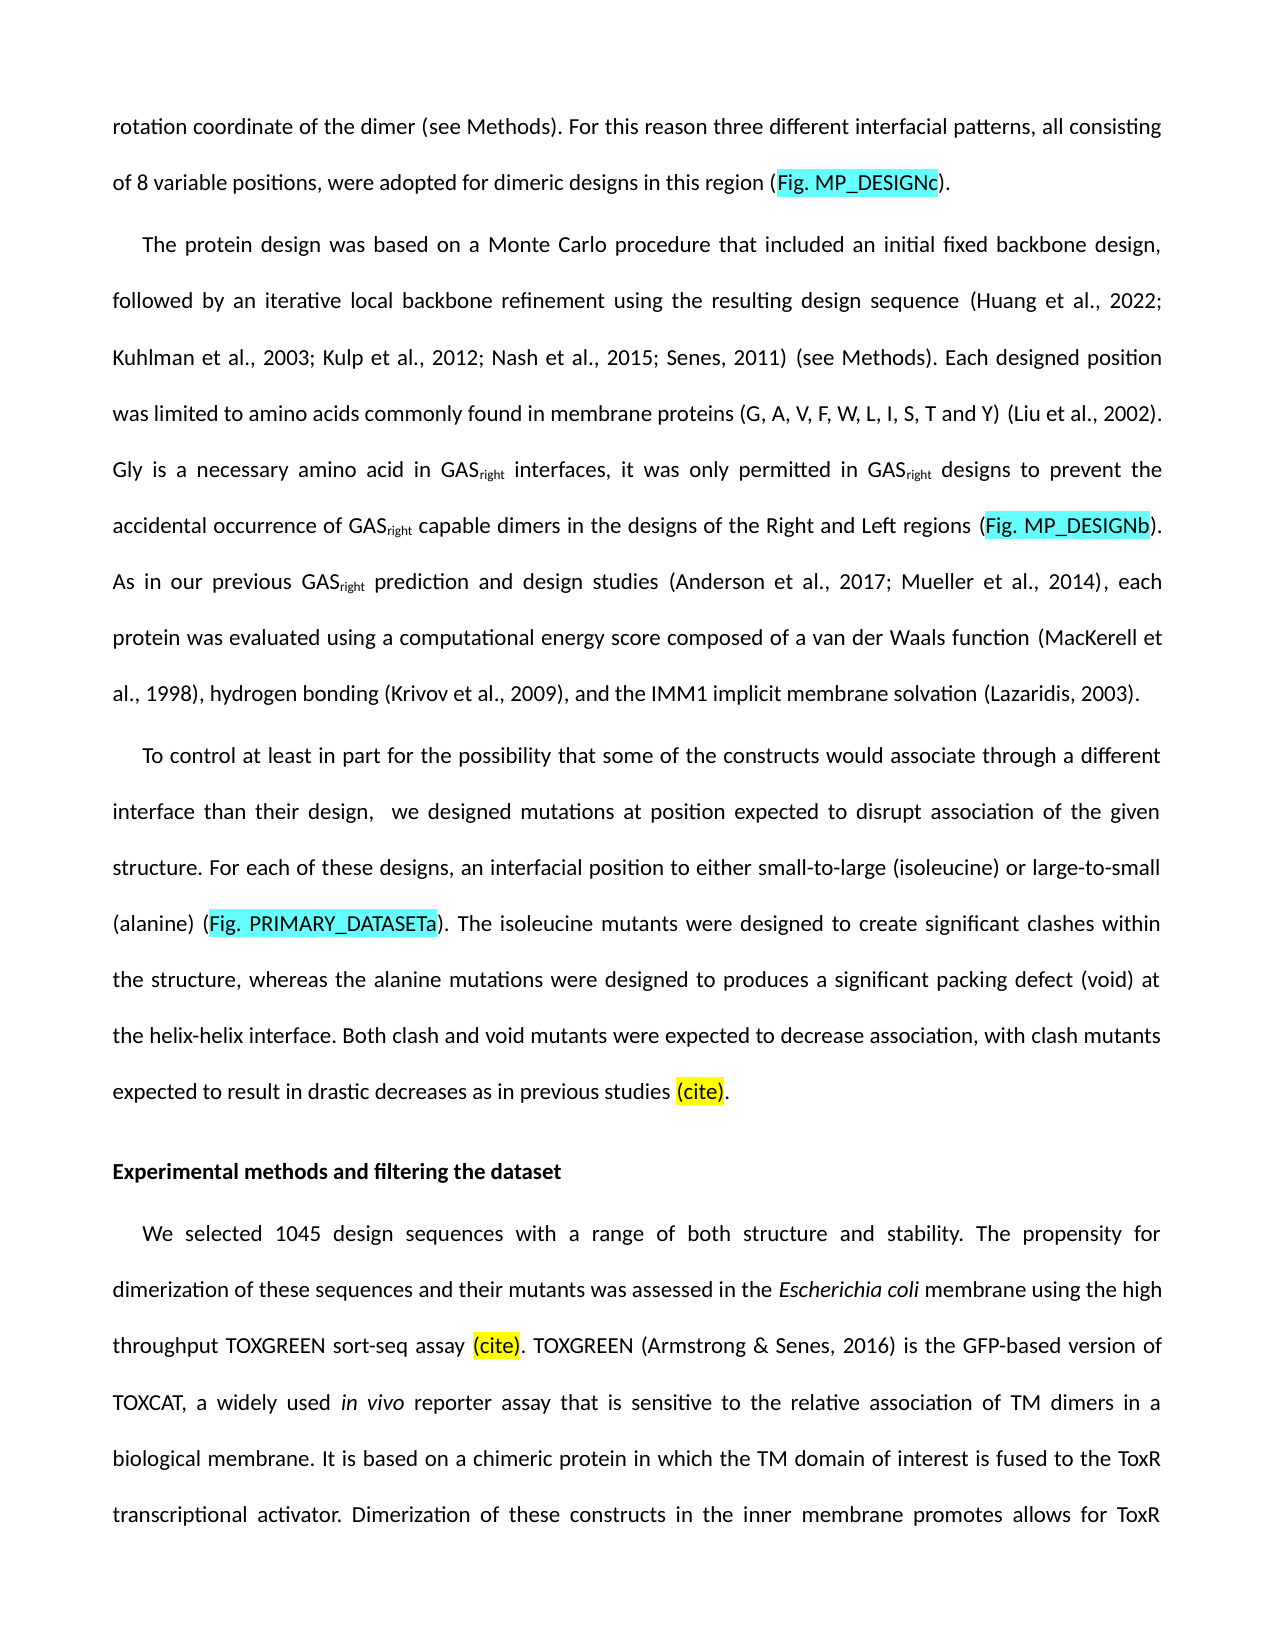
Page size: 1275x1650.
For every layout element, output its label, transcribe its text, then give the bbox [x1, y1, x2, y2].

text To control at least in part for the possibility that some of the constructs would associate through a different interface than their design, we designed mutations at position expected to disrupt association of the given structure. For each of these designs, an interfacial position to either small-to-large (isoleucine) or large-to-small (alanine) (Fig. PRIMARY_DATASETa). The isoleucine mutants were designed to create significant clashes within the structure, whereas the alanine mutations were designed to produces a significant packing defect (void) at the helix-helix interface. Both clash and void mutants were expected to decrease association, with clash mutants expected to result in drastic decreases as in previous studies (cite). [112, 741, 1162, 1105]
text We selected 1045 design sequences with a range of both structure and stability. The propensity for dimerization of these sequences and their mutants was assessed in the Escherichia coli membrane using the high throughput TOXGREEN sort-seq assay (cite). TOXGREEN (Armstrong & Senes, 2016) is the GFP-based version of TOXCAT, a widely used in vivo reporter assay that is sensitive to the relative association of TM dimers in a biological membrane. It is based on a chimeric protein in which the TM domain of interest is fused to the ToxR transcriptional activator. Dimerization of these constructs in the inner membrane promotes allows for ToxR [112, 1219, 1162, 1528]
text The protein design was based on a Monte Carlo procedure that included an initial fixed backbone design, followed by an iterative local backbone refinement using the resulting design sequence (Huang et al., 2022; Kuhlman et al., 2003; Kulp et al., 2012; Nash et al., 2015; Senes, 2011) (see Methods). Each designed position was limited to amino acids commonly found in membrane proteins (G, A, V, F, W, L, I, S, T and Y) (Liu et al., 2002). Gly is a necessary amino acid in GASright interfaces, it was only permitted in GASright designs to prevent the accidental occurrence of GASright capable dimers in the designs of the Right and Left regions (Fig. MP_DESIGNb). As in our previous GASright prediction and design studies (Anderson et al., 2017; Mueller et al., 2014), each protein was evaluated using a computational energy score composed of a van der Waals function (MacKerell et al., 1998), hydrogen bonding (Krivov et al., 2009), and the IMM1 implicit membrane solvation (Lazaridis, 2003). [112, 231, 1162, 707]
text rotation coordinate of the dimer (see Methods). For this reason three different interfacial patterns, all consisting of 8 variable positions, were adopted for dimeric designs in this region (Fig. MP_DESIGNc). [112, 112, 1162, 197]
subtitle Experimental methods and filtering the dataset [112, 1157, 1162, 1185]
